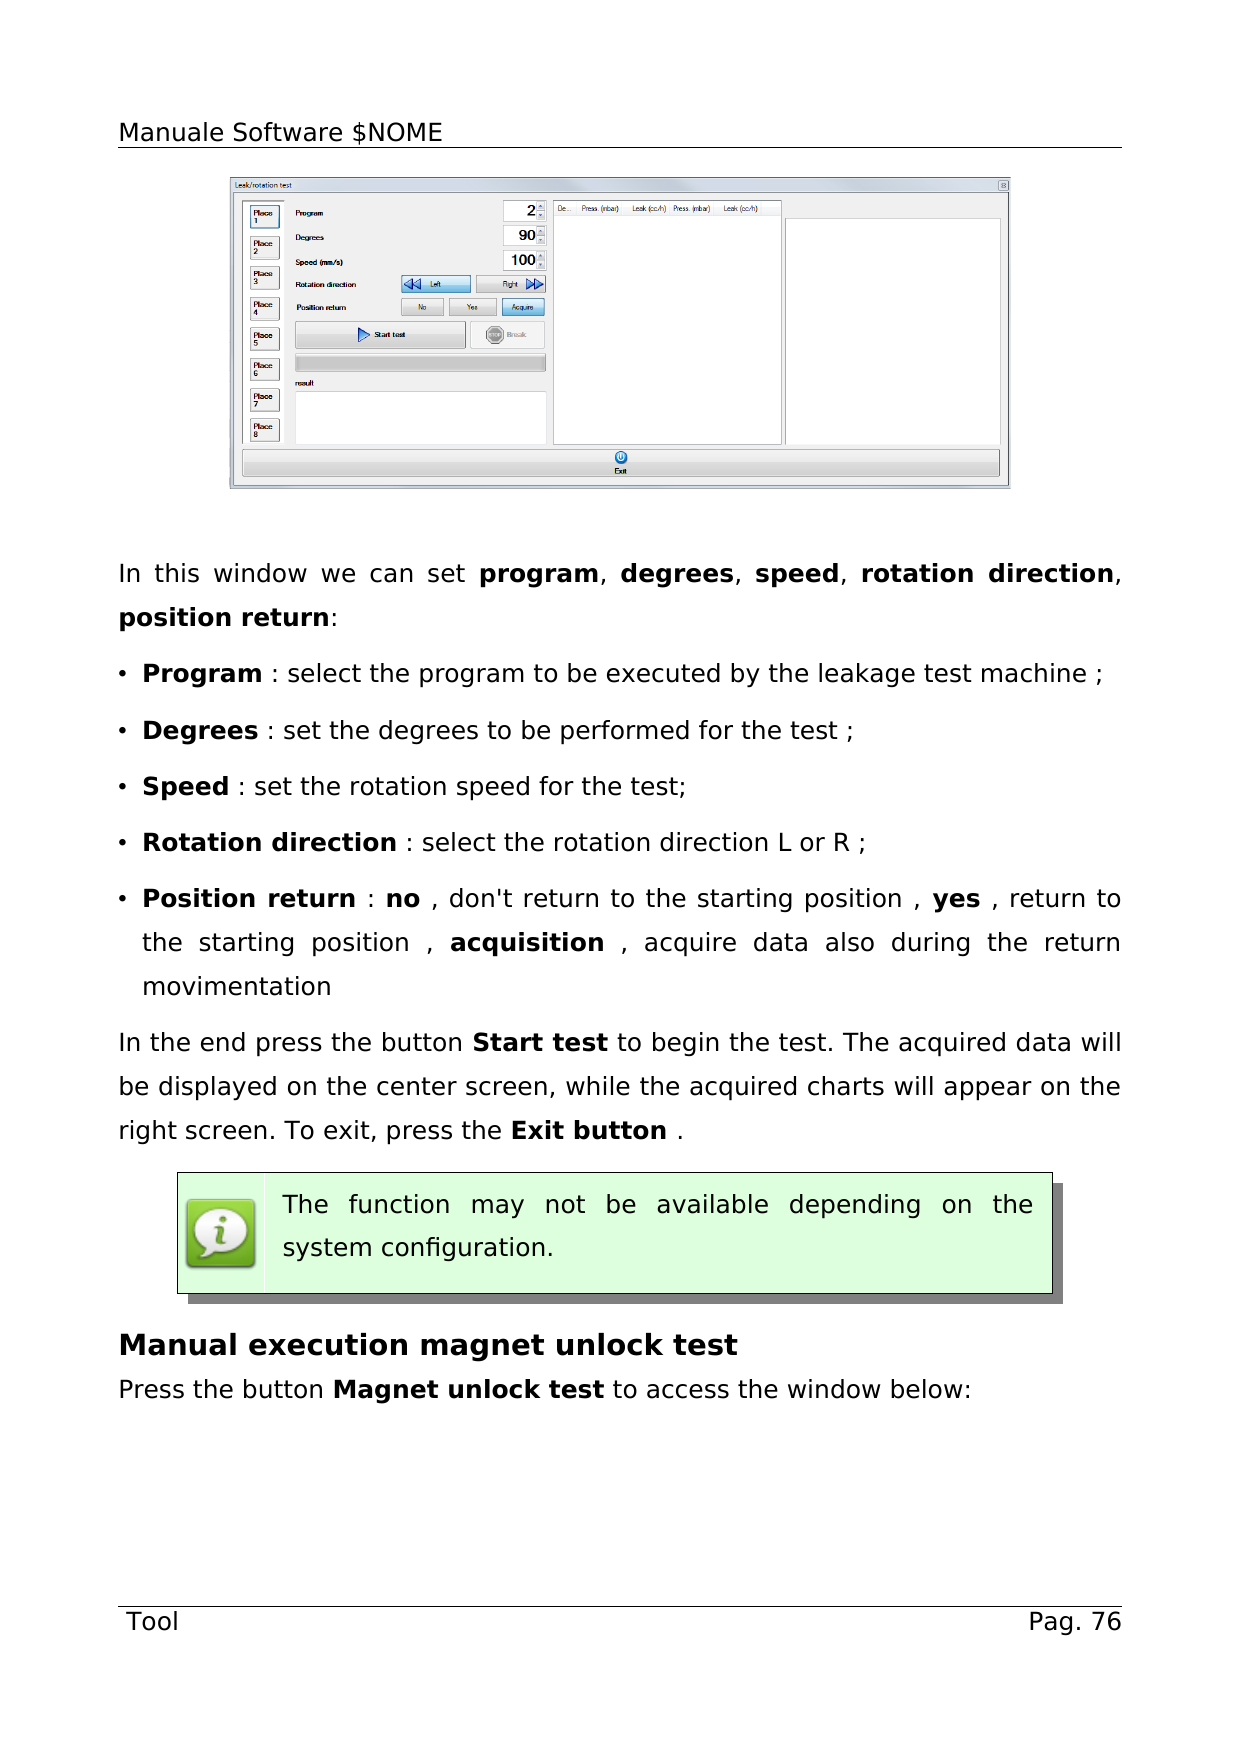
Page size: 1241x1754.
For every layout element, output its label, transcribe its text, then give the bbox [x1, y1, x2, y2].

list Degrees : set the degrees to be performed for the test ; [118, 716, 1122, 745]
list Position return : no , don't return to the starting position , yes , return to the starting position , acquisition , acquire data also during the return movimentation [118, 884, 1122, 1001]
list Rotation direction : select the rotation direction L or R ; [118, 828, 1122, 857]
text In the end press the button Start test to begin the test. The acquired data will be displayed on the center screen, while the acquired charts will appear on the right screen. To exit, press the Exit button . [118, 1028, 1122, 1145]
picture [183, 1195, 259, 1271]
list Speed : set the rotation speed for the test; [118, 772, 1122, 801]
subtitle Manual execution magnet unlock test [118, 1329, 1122, 1363]
picture [229, 177, 1011, 489]
text In this window we can set program, degrees, speed, rotation direction, position return: [118, 559, 1122, 632]
list Program : select the program to be executed by the leakage test machine ; [118, 659, 1122, 689]
table_header The function may not be available depending on the system configuration. [265, 1173, 1052, 1293]
table_header [178, 1173, 264, 1293]
text Press the button Magnet unlock test to access the window below: [118, 1375, 1122, 1404]
